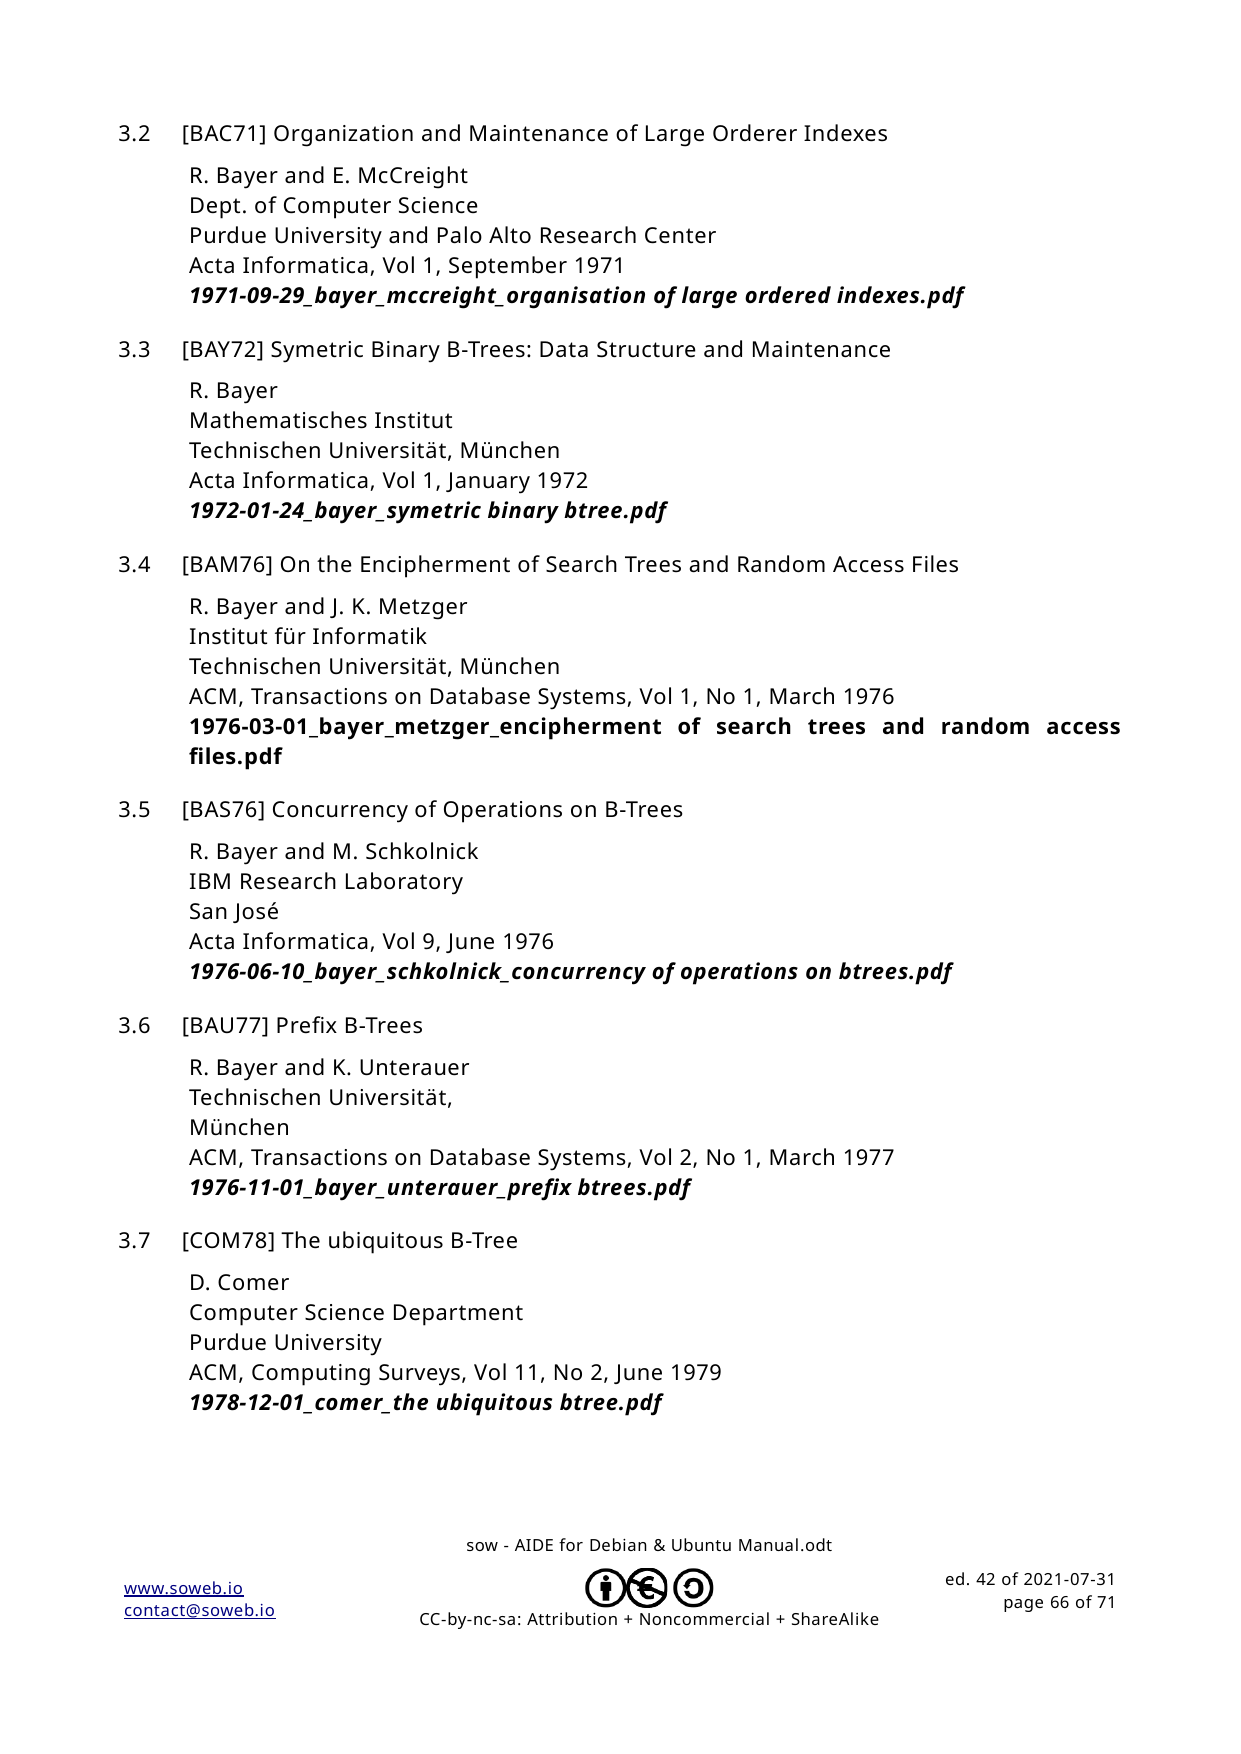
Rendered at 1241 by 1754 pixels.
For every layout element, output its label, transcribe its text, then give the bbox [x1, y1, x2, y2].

text 1978-12-01_comer_the ubiquitous btree.pdf [189, 1387, 1122, 1417]
text München [189, 1112, 1122, 1142]
text IBM Research Laboratory [189, 866, 1122, 896]
subtitle [BAY72] Symetric Binary B-Trees: Data Structure and Maintenance [118, 333, 1122, 363]
text Computer Science Department [189, 1297, 1122, 1327]
text 1976-06-10_bayer_schkolnick_concurrency of operations on btrees.pdf [189, 956, 1122, 986]
subtitle [BAC71] Organization and Maintenance of Large Orderer Indexes [118, 118, 1122, 148]
text Institut für Informatik [189, 621, 1122, 651]
text Technischen Universität, München [189, 651, 1122, 681]
text 1972-01-24_bayer_symetric binary btree.pdf [189, 495, 1122, 525]
text Dept. of Computer Science [189, 190, 1122, 220]
text D. Comer [189, 1267, 1122, 1297]
subtitle [BAM76] On the Encipherment of Search Trees and Random Access Files [118, 549, 1122, 579]
picture [584, 1568, 668, 1608]
subtitle [BAU77] Prefix B-Trees [118, 1010, 1122, 1040]
picture [672, 1568, 714, 1608]
text ACM, Transactions on Database Systems, Vol 1, No 1, March 1976 [189, 681, 1122, 711]
text Acta Informatica, Vol 1, January 1972 [189, 465, 1122, 495]
text Acta Informatica, Vol 1, September 1971 [189, 250, 1122, 280]
text 1971-09-29_bayer_mccreight_organisation of large ordered indexes.pdf [189, 280, 1122, 310]
text 1976-11-01_bayer_unterauer_prefix btrees.pdf [189, 1172, 1122, 1202]
text R. Bayer and E. McCreight [189, 160, 1122, 190]
text Technischen Universität, [189, 1082, 1122, 1112]
text Technischen Universität, München [189, 435, 1122, 465]
subtitle [BAS76] Concurrency of Operations on B-Trees [118, 794, 1122, 824]
text R. Bayer and M. Schkolnick [189, 836, 1122, 866]
text Acta Informatica, Vol 9, June 1976 [189, 926, 1122, 956]
text R. Bayer and K. Unterauer [189, 1052, 1122, 1082]
text ACM, Transactions on Database Systems, Vol 2, No 1, March 1977 [189, 1142, 1122, 1172]
subtitle [COM78] The ubiquitous B-Tree [118, 1225, 1122, 1255]
text 1976-03-01_bayer_metzger_encipherment of search trees and random access files.pdf [189, 711, 1122, 771]
text Mathematisches Institut [189, 405, 1122, 435]
text Purdue University [189, 1327, 1122, 1357]
text R. Bayer and J. K. Metzger [189, 591, 1122, 621]
text Purdue University and Palo Alto Research Center [189, 220, 1122, 250]
text ACM, Computing Surveys, Vol 11, No 2, June 1979 [189, 1357, 1122, 1387]
text R. Bayer [189, 375, 1122, 405]
text San José [189, 896, 1122, 926]
